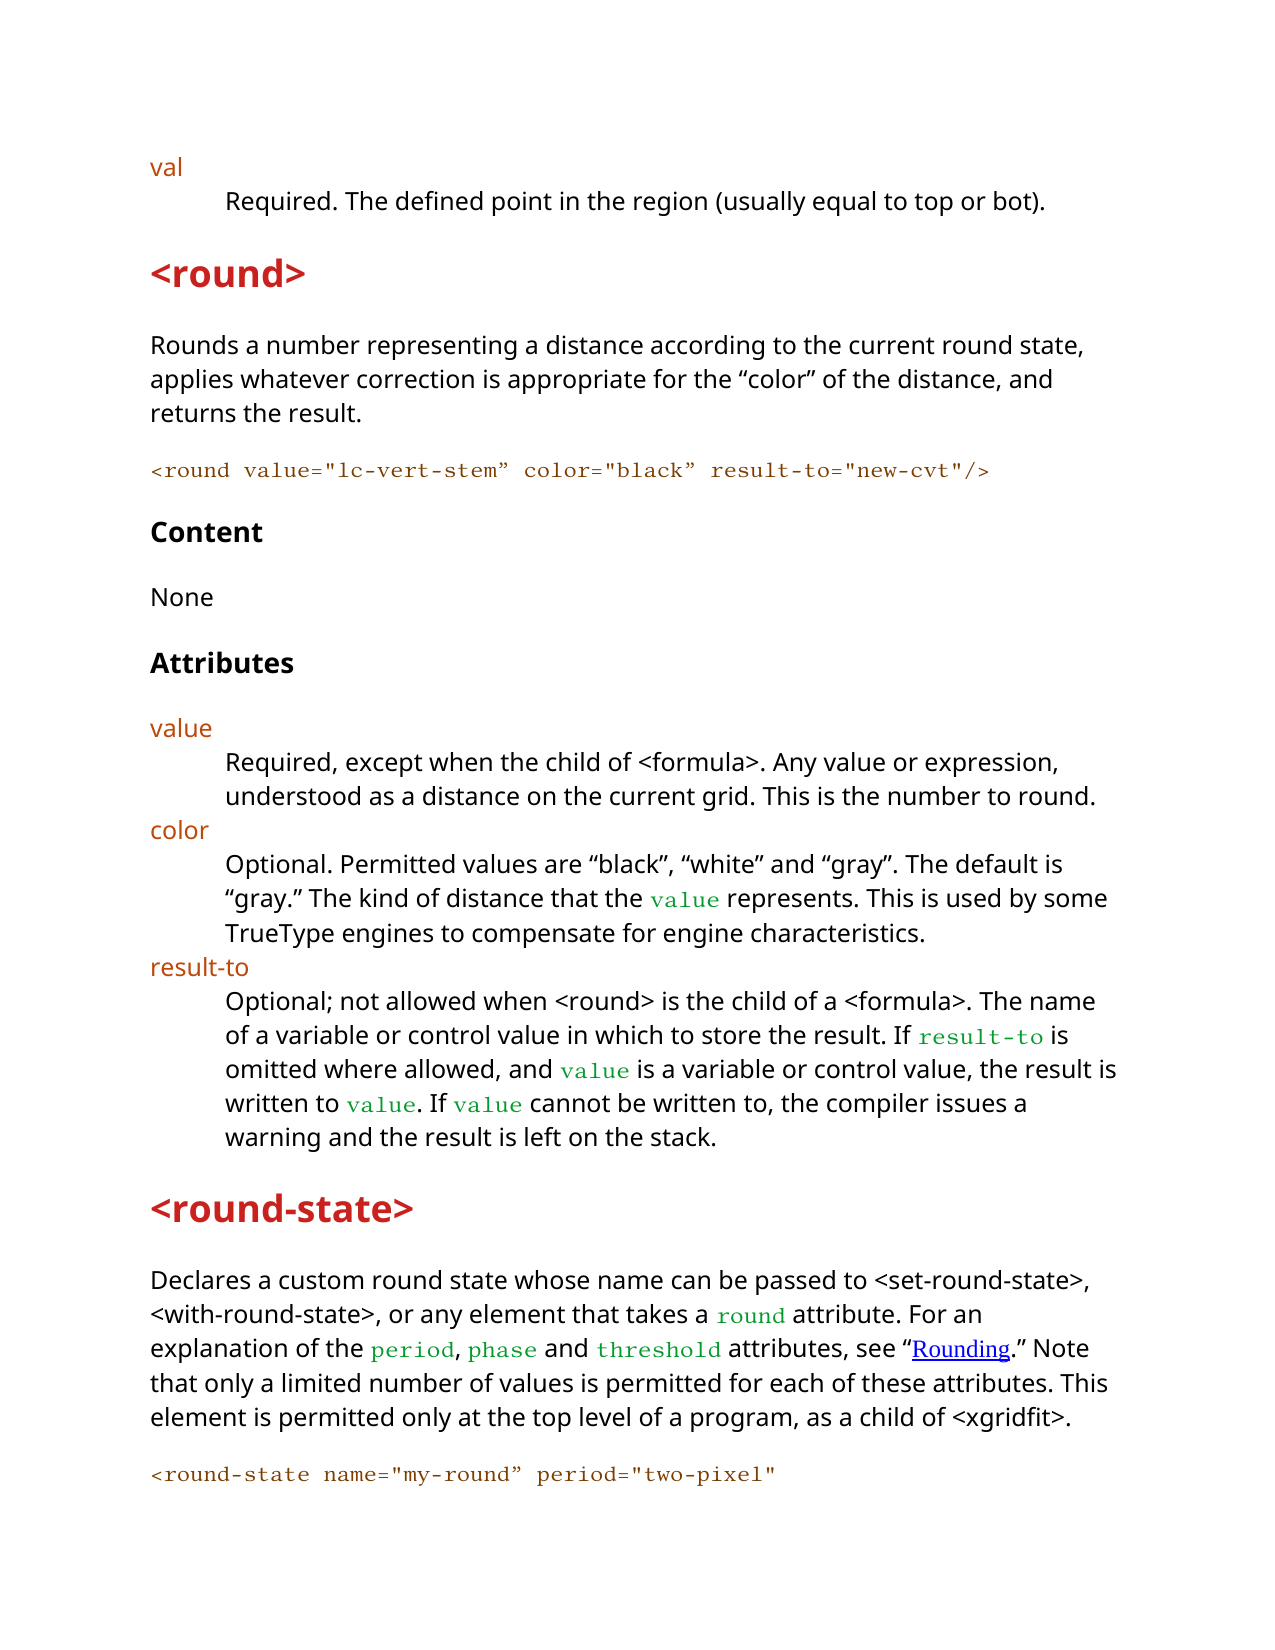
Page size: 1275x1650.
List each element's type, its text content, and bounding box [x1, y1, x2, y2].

text None [150, 580, 1125, 614]
text color [150, 813, 1125, 847]
text val [150, 150, 1125, 184]
text Required. The defined point in the region (usually equal to top or bot). [225, 184, 1125, 218]
text Declares a custom round state whose name can be passed to <set-round-state>, <with-round-state>, or any element that takes a round attribute. For an explanation of the period, phase and threshold attributes, see “Rounding.” Note that only a limited number of values is permitted for each of these attributes. This element is permitted only at the top level of a program, as a child of <xgridfit>. [150, 1263, 1125, 1433]
text Optional. Permitted values are “black”, “white” and “gray”. The default is “gray.” The kind of distance that the value represents. This is used by some TrueType engines to compensate for engine characteristics. [225, 847, 1125, 949]
text Optional; not allowed when <round> is the child of a <formula>. The name of a variable or control value in which to store the result. If result-to is omitted where allowed, and value is a variable or control value, the result is written to value. If value cannot be written to, the compiler issues a warning and the result is left on the stack. [225, 983, 1125, 1154]
subtitle Attributes [150, 643, 1125, 682]
text value [150, 711, 1125, 745]
text <round-state name="my-round” period="two-pixel" [150, 1462, 1125, 1486]
text Rounds a number representing a distance according to the current round state, applies whatever correction is appropriate for the “color” of the distance, and returns the result. [150, 327, 1125, 430]
text Required, except when the child of <formula>. Any value or expression, understood as a distance on the current grid. This is the number to round. [225, 745, 1125, 813]
subtitle <round-state> [150, 1183, 1125, 1234]
text <round value="lc-vert-stem” color="black” result-to="new-cvt"/> [150, 459, 1125, 483]
text result-to [150, 949, 1125, 983]
subtitle Content [150, 513, 1125, 551]
subtitle <round> [150, 247, 1125, 298]
